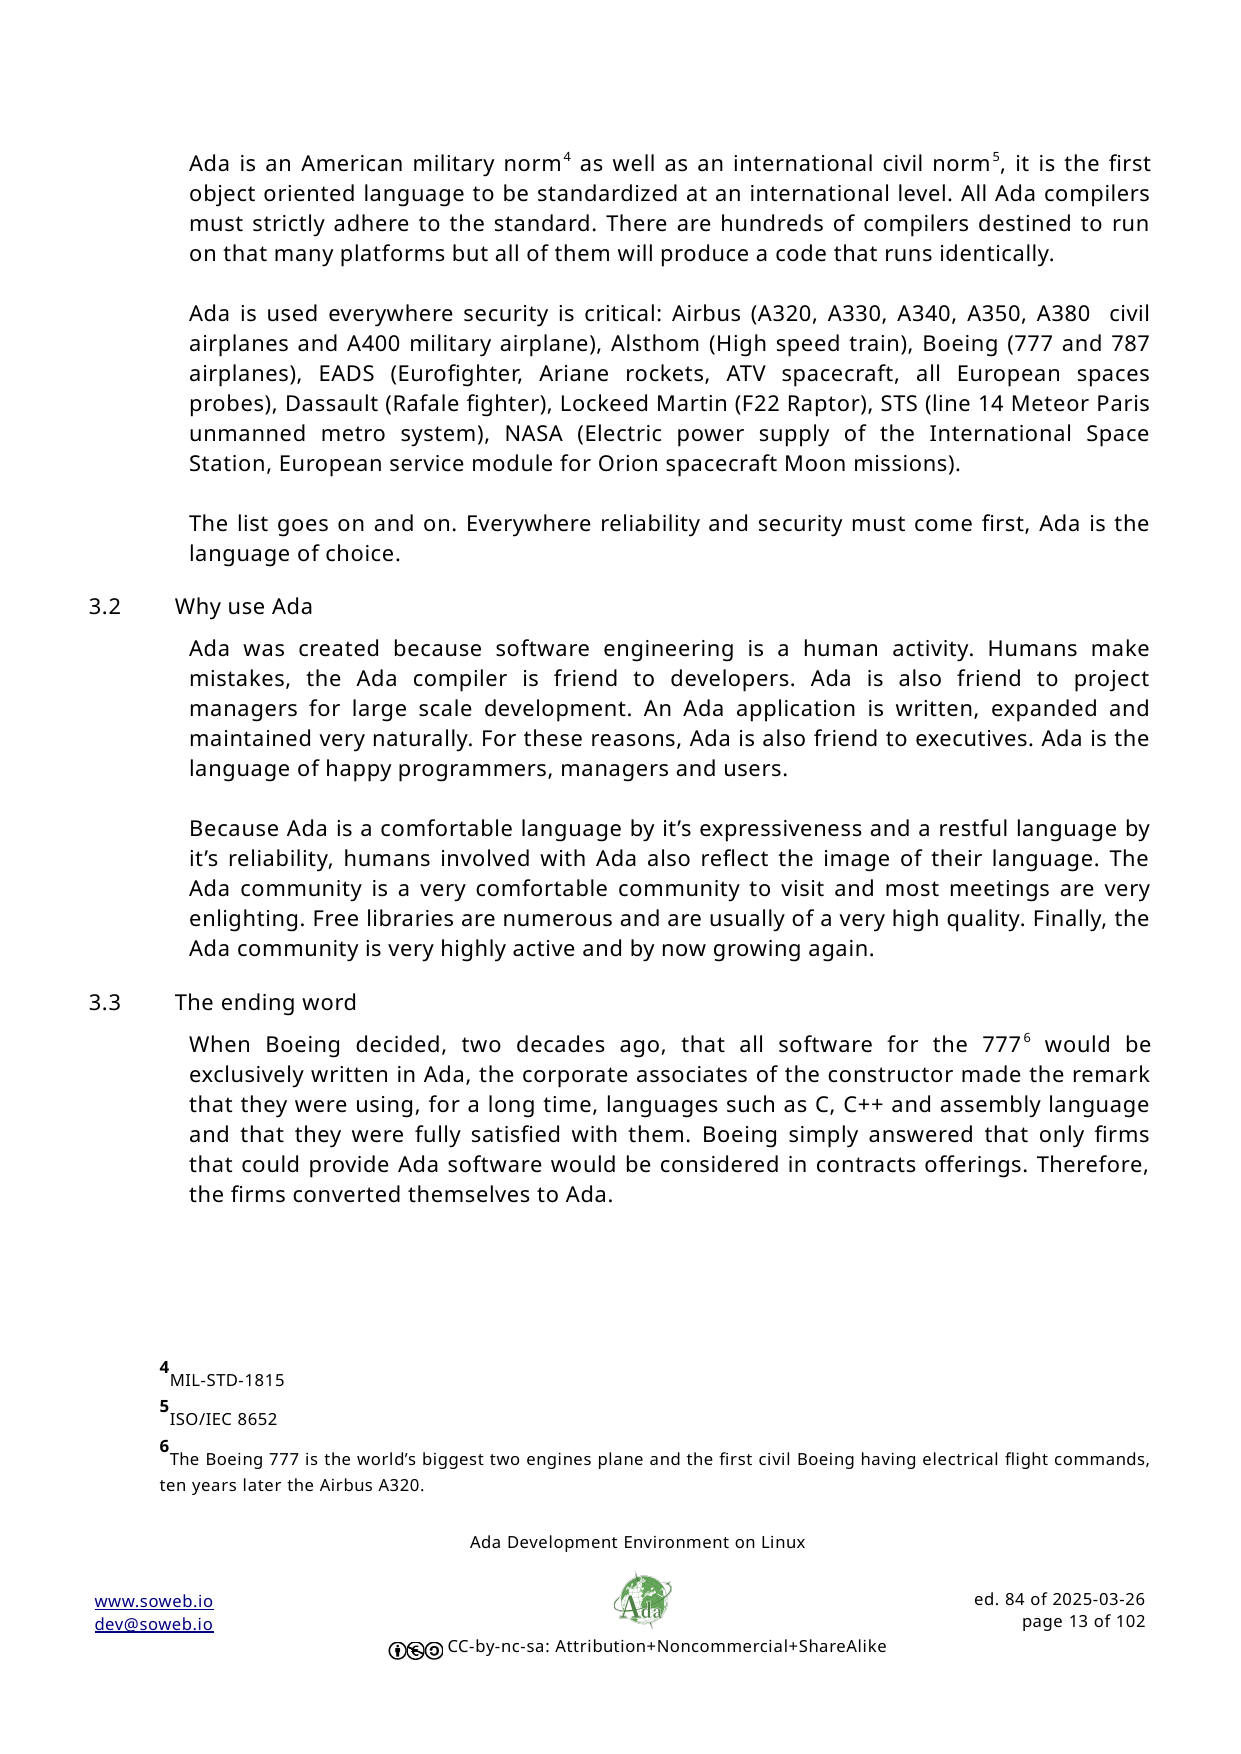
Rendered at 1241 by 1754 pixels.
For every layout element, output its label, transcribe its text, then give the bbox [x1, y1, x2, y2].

picture [613, 1571, 672, 1630]
text Ada was created because software engineering is a human activity. Humans make mistakes, the Ada compiler is friend to developers. Ada is also friend to project managers for large scale development. An Ada application is written, expanded and maintained very naturally. For these reasons, Ada is also friend to executives. Ada is the language of happy programmers, managers and users. [189, 633, 1152, 783]
subtitle Why use Ada [88, 591, 1152, 621]
picture [388, 1642, 443, 1660]
subtitle The ending word [88, 987, 1152, 1017]
text Ada is used everywhere security is critical: Airbus (A320, A330, A340, A350, A380 civil airplanes and A400 military airplane), Alsthom (High speed train), Boeing (777 and 787 airplanes), EADS (Eurofighter, Ariane rockets, ATV spacecraft, all European spaces probes), Dassault (Rafale fighter), Lockeed Martin (F22 Raptor), STS (line 14 Meteor Paris unmanned metro system), NASA (Electric power supply of the International Space Station, European service module for Orion spacecraft Moon missions). [189, 298, 1152, 478]
text When Boeing decided, two decades ago, that all software for the 777 would be exclusively written in Ada, the corporate associates of the constructor made the remark that they were using, for a long time, languages such as C, C++ and assembly language and that they were fully satisfied with them. Boeing simply answered that only firms that could provide Ada software would be considered in contracts offerings. Therefore, the firms converted themselves to Ada. [189, 1028, 1152, 1208]
text The list goes on and on. Everywhere reliability and security must come first, Ada is the language of choice. [189, 508, 1152, 568]
text MIL-STD-1815 [159, 1355, 1152, 1395]
text ISO/IEC 8652 [159, 1395, 1152, 1434]
text The Boeing 777 is the world’s biggest two engines plane and the first civil Boeing having electrical flight commands, ten years later the Airbus A320. [159, 1434, 1152, 1496]
text Ada is an American military norm as well as an international civil norm, it is the first object oriented language to be standardized at an international level. All Ada compilers must strictly adhere to the standard. There are hundreds of compilers destined to run on that many platforms but all of them will produce a code that runs identically. [189, 148, 1152, 268]
text Because Ada is a comfortable language by it’s expressiveness and a restful language by it’s reliability, humans involved with Ada also reflect the image of their language. The Ada community is a very comfortable community to visit and most meetings are very enlighting. Free libraries are numerous and are usually of a very high quality. Finally, the Ada community is very highly active and by now growing again. [189, 813, 1152, 963]
